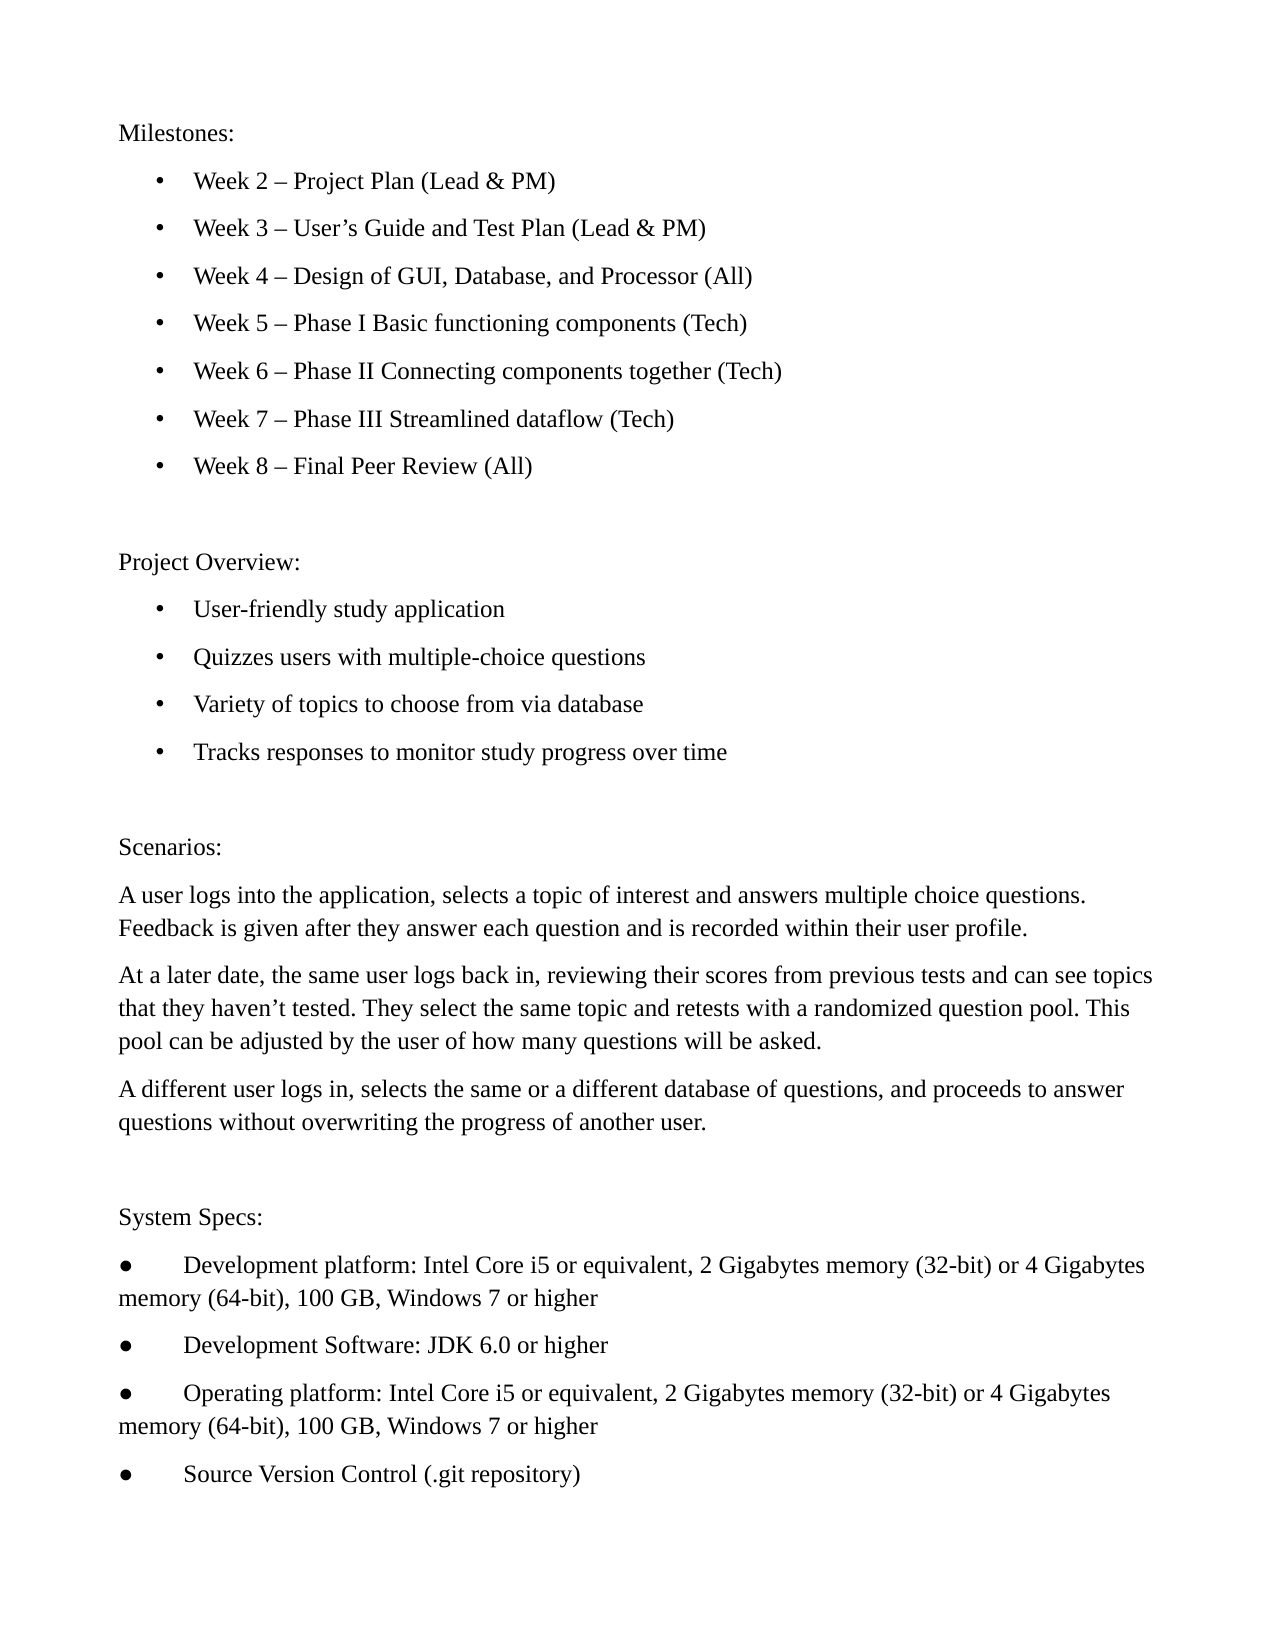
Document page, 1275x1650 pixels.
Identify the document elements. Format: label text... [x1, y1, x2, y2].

list Quizzes users with multiple-choice questions [156, 642, 1157, 671]
text Project Overview: [118, 547, 1157, 575]
list Week 6 – Phase II Connecting components together (Tech) [156, 356, 1157, 385]
text A different user logs in, selects the same or a different database of questions, and proceeds to answer questions without overwriting the progress of another user. [118, 1074, 1157, 1136]
list Week 8 – Final Peer Review (All) [156, 451, 1157, 480]
text At a later date, the same user logs back in, reviewing their scores from previous tests and can see topics that they haven’t tested. They select the same topic and retests with a randomized question pool. This pool can be adjusted by the user of how many questions will be asked. [118, 960, 1157, 1055]
text Milestones: [118, 118, 1157, 147]
list Week 3 – User’s Guide and Test Plan (Lead & PM) [156, 213, 1157, 242]
list Variety of topics to choose from via database [156, 689, 1157, 718]
list Week 2 – Project Plan (Lead & PM) [156, 166, 1157, 194]
text System Specs: [118, 1202, 1157, 1231]
list Week 4 – Design of GUI, Database, and Processor (All) [156, 261, 1157, 290]
text ● Operating platform: Intel Core i5 or equivalent, 2 Gigabytes memory (32-bit) or 4 Gigabytes memory (64-bit), 100 GB, Windows 7 or higher [118, 1378, 1157, 1440]
text ● Source Version Control (.git repository) [118, 1459, 1157, 1487]
text A user logs into the application, selects a topic of interest and answers multiple choice questions. Feedback is given after they answer each question and is recorded within their user profile. [118, 880, 1157, 942]
list Tracks responses to monitor study progress over time [156, 737, 1157, 766]
list User-friendly study application [156, 594, 1157, 623]
text ● Development platform: Intel Core i5 or equivalent, 2 Gigabytes memory (32-bit) or 4 Gigabytes memory (64-bit), 100 GB, Windows 7 or higher [118, 1250, 1157, 1312]
text ● Development Software: JDK 6.0 or higher [118, 1331, 1157, 1359]
list Week 5 – Phase I Basic functioning components (Tech) [156, 308, 1157, 337]
text Scenarios: [118, 832, 1157, 861]
list Week 7 – Phase III Streamlined dataflow (Tech) [156, 404, 1157, 432]
